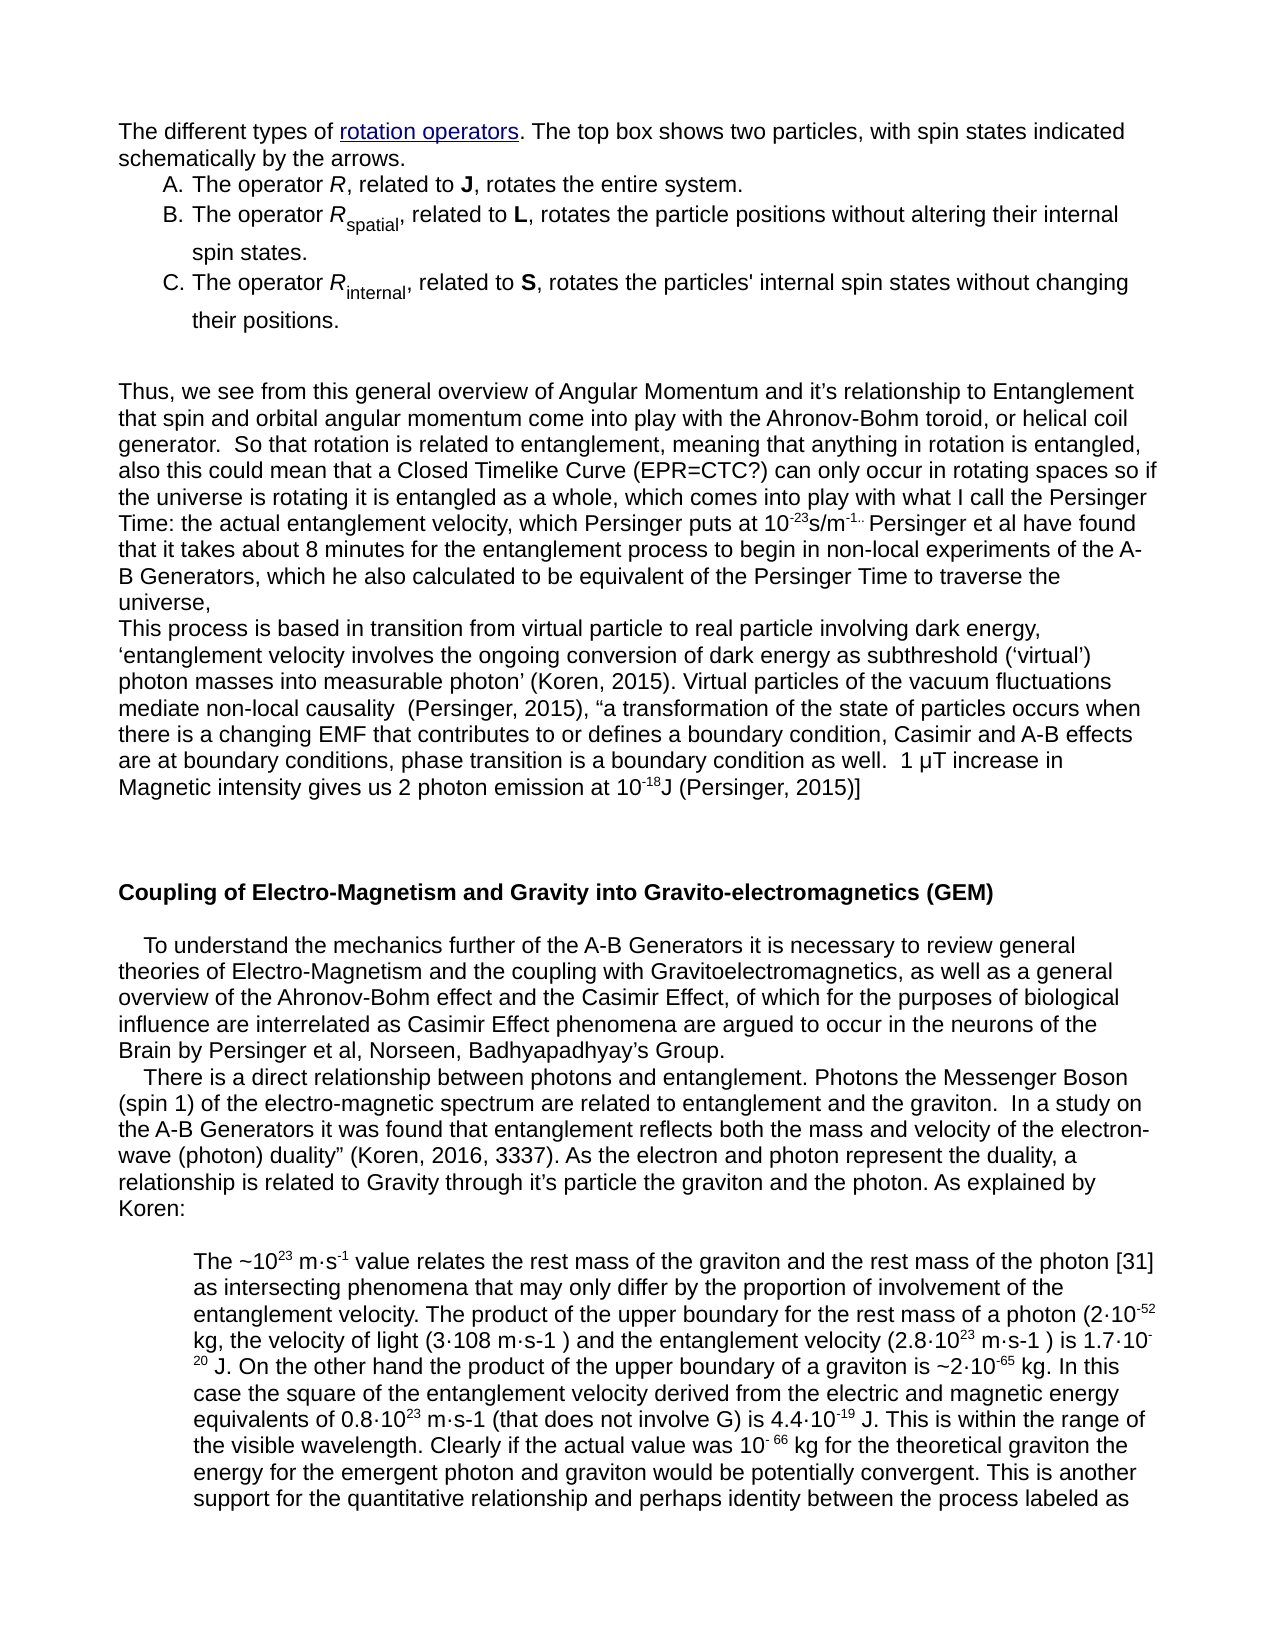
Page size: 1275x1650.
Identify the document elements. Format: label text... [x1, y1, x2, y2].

text Thus, we see from this general overview of Angular Momentum and it’s relationship to Entanglement that spin and orbital angular momentum come into play with the Ahronov-Bohm toroid, or helical coil generator. So that rotation is related to entanglement, meaning that anything in rotation is entangled, also this could mean that a Closed Timelike Curve (EPR=CTC?) can only occur in rotating spaces so if the universe is rotating it is entangled as a whole, which comes into play with what I call the Persinger Time: the actual entanglement velocity, which Persinger puts at 10-23s/m-1.. Persinger et al have found that it takes about 8 minutes for the entanglement process to begin in non-local experiments of the A-B Generators, which he also calculated to be equivalent of the Persinger Time to traverse the universe, [118, 378, 1157, 615]
text To understand the mechanics further of the A-B Generators it is necessary to review general theories of Electro-Magnetism and the coupling with Gravitoelectromagnetics, as well as a general overview of the Ahronov-Bohm effect and the Casimir Effect, of which for the purposes of biological influence are interrelated as Casimir Effect phenomena are argued to occur in the neurons of the Brain by Persinger et al, Norseen, Badhyapadhyay’s Group. [118, 932, 1157, 1063]
list The operator Rinternal, related to S, rotates the particles' internal spin states without changing their positions. [162, 269, 1157, 333]
text The ~1023 m·s-1 value relates the rest mass of the graviton and the rest mass of the photon [31] as intersecting phenomena that may only differ by the proportion of involvement of the entanglement velocity. The product of the upper boundary for the rest mass of a photon (2·10-52 kg, the velocity of light (3·108 m·s-1 ) and the entanglement velocity (2.8·1023 m·s-1 ) is 1.7·10-20 J. On the other hand the product of the upper boundary of a graviton is ~2·10-65 kg. In this case the square of the entanglement velocity derived from the electric and magnetic energy equivalents of 0.8·1023 m·s-1 (that does not involve G) is 4.4·10-19 J. This is within the range of the visible wavelength. Clearly if the actual value was 10- 66 kg for the theoretical graviton the energy for the emergent photon and graviton would be potentially convergent. This is another support for the quantitative relationship and perhaps identity between the process labeled as [193, 1248, 1157, 1511]
list The operator Rspatial, related to L, rotates the particle positions without altering their internal spin states. [162, 201, 1157, 265]
list The operator R, related to J, rotates the entire system. [162, 171, 1157, 197]
text There is a direct relationship between photons and entanglement. Photons the Messenger Boson (spin 1) of the electro-magnetic spectrum are related to entanglement and the graviton. In a study on the A-B Generators it was found that entanglement reflects both the mass and velocity of the electron-wave (photon) duality” (Koren, 2016, 3337). As the electron and photon represent the duality, a relationship is related to Gravity through it’s particle the graviton and the photon. As explained by Koren: [118, 1063, 1157, 1222]
text This process is based in transition from virtual particle to real particle involving dark energy, ‘entanglement velocity involves the ongoing conversion of dark energy as subthreshold (‘virtual’) photon masses into measurable photon’ (Koren, 2015). Virtual particles of the vacuum fluctuations mediate non-local causality (Persinger, 2015), “a transformation of the state of particles occurs when there is a changing EMF that contributes to or defines a boundary condition, Casimir and A-B effects are at boundary conditions, phase transition is a boundary condition as well. 1 μT increase in Magnetic intensity gives us 2 photon emission at 10-18J (Persinger, 2015)] [118, 615, 1157, 800]
text The different types of rotation operators. The top box shows two particles, with spin states indicated schematically by the arrows. [118, 118, 1157, 171]
text Coupling of Electro-Magnetism and Gravity into Gravito-electromagnetics (GEM) [118, 879, 1157, 905]
